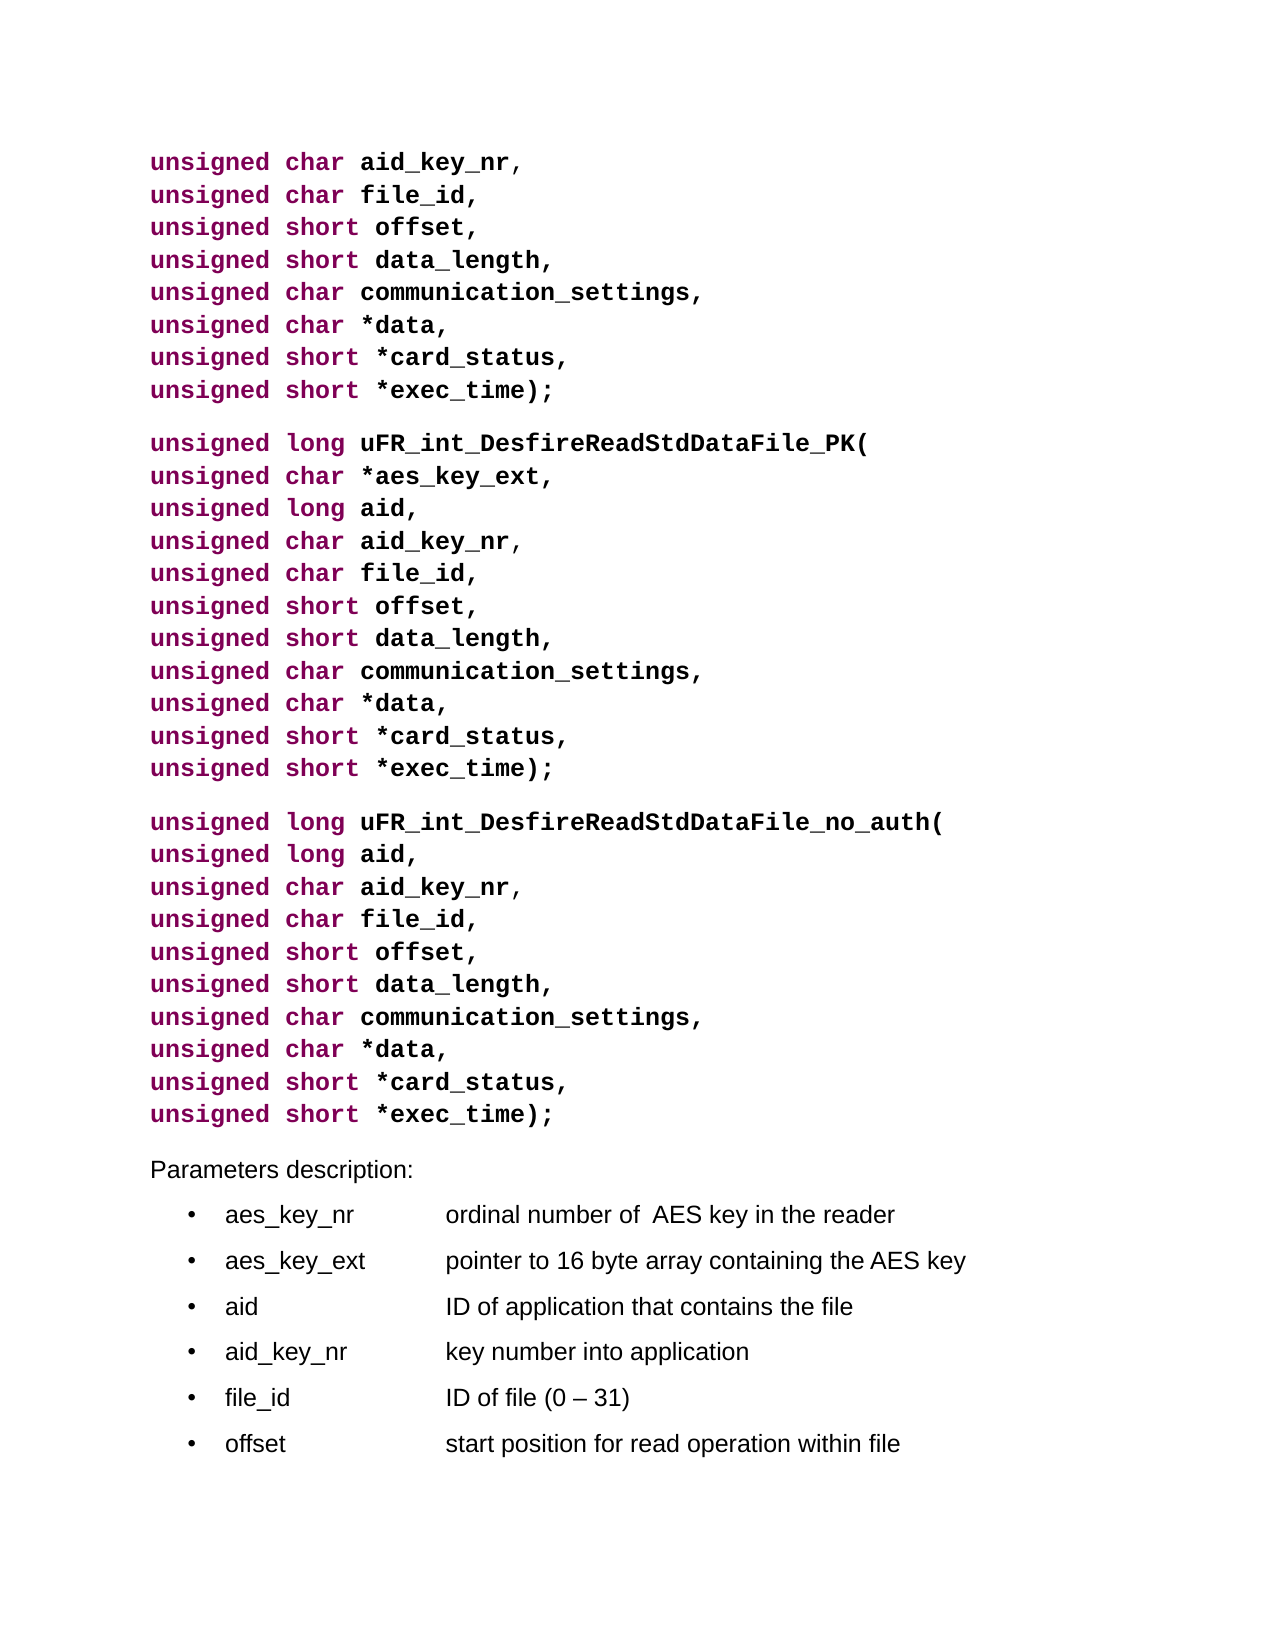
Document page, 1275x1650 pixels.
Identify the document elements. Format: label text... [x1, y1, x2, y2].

list aid ID of application that contains the file [187, 1292, 1125, 1321]
list file_id ID of file (0 – 31) [187, 1383, 1125, 1412]
list aes_key_ext pointer to 16 byte array containing the AES key [187, 1246, 1125, 1275]
list aid_key_nr key number into application [187, 1337, 1125, 1366]
text unsigned long uFR_int_DesfireReadStdDataFile_no_auth( unsigned long aid, unsigned char aid_key_nr, unsigned char file_id, unsigned short offset, unsigned short data_length, unsigned char communication_settings, unsigned char *data, unsigned short *card_status, unsigned short *exec_time); [150, 809, 1125, 1130]
list aes_key_nr ordinal number of AES key in the reader [187, 1201, 1125, 1229]
text Parameters description: [150, 1155, 1125, 1184]
text unsigned char aid_key_nr, unsigned char file_id, unsigned short offset, unsigned short data_length, unsigned char communication_settings, unsigned char *data, unsigned short *card_status, unsigned short *exec_time); [150, 150, 1125, 406]
text unsigned long uFR_int_DesfireReadStdDataFile_PK( unsigned char *aes_key_ext, unsigned long aid, unsigned char aid_key_nr, unsigned char file_id, unsigned short offset, unsigned short data_length, unsigned char communication_settings, unsigned char *data, unsigned short *card_status, unsigned short *exec_time); [150, 431, 1125, 784]
list offset start position for read operation within file [187, 1429, 1125, 1457]
